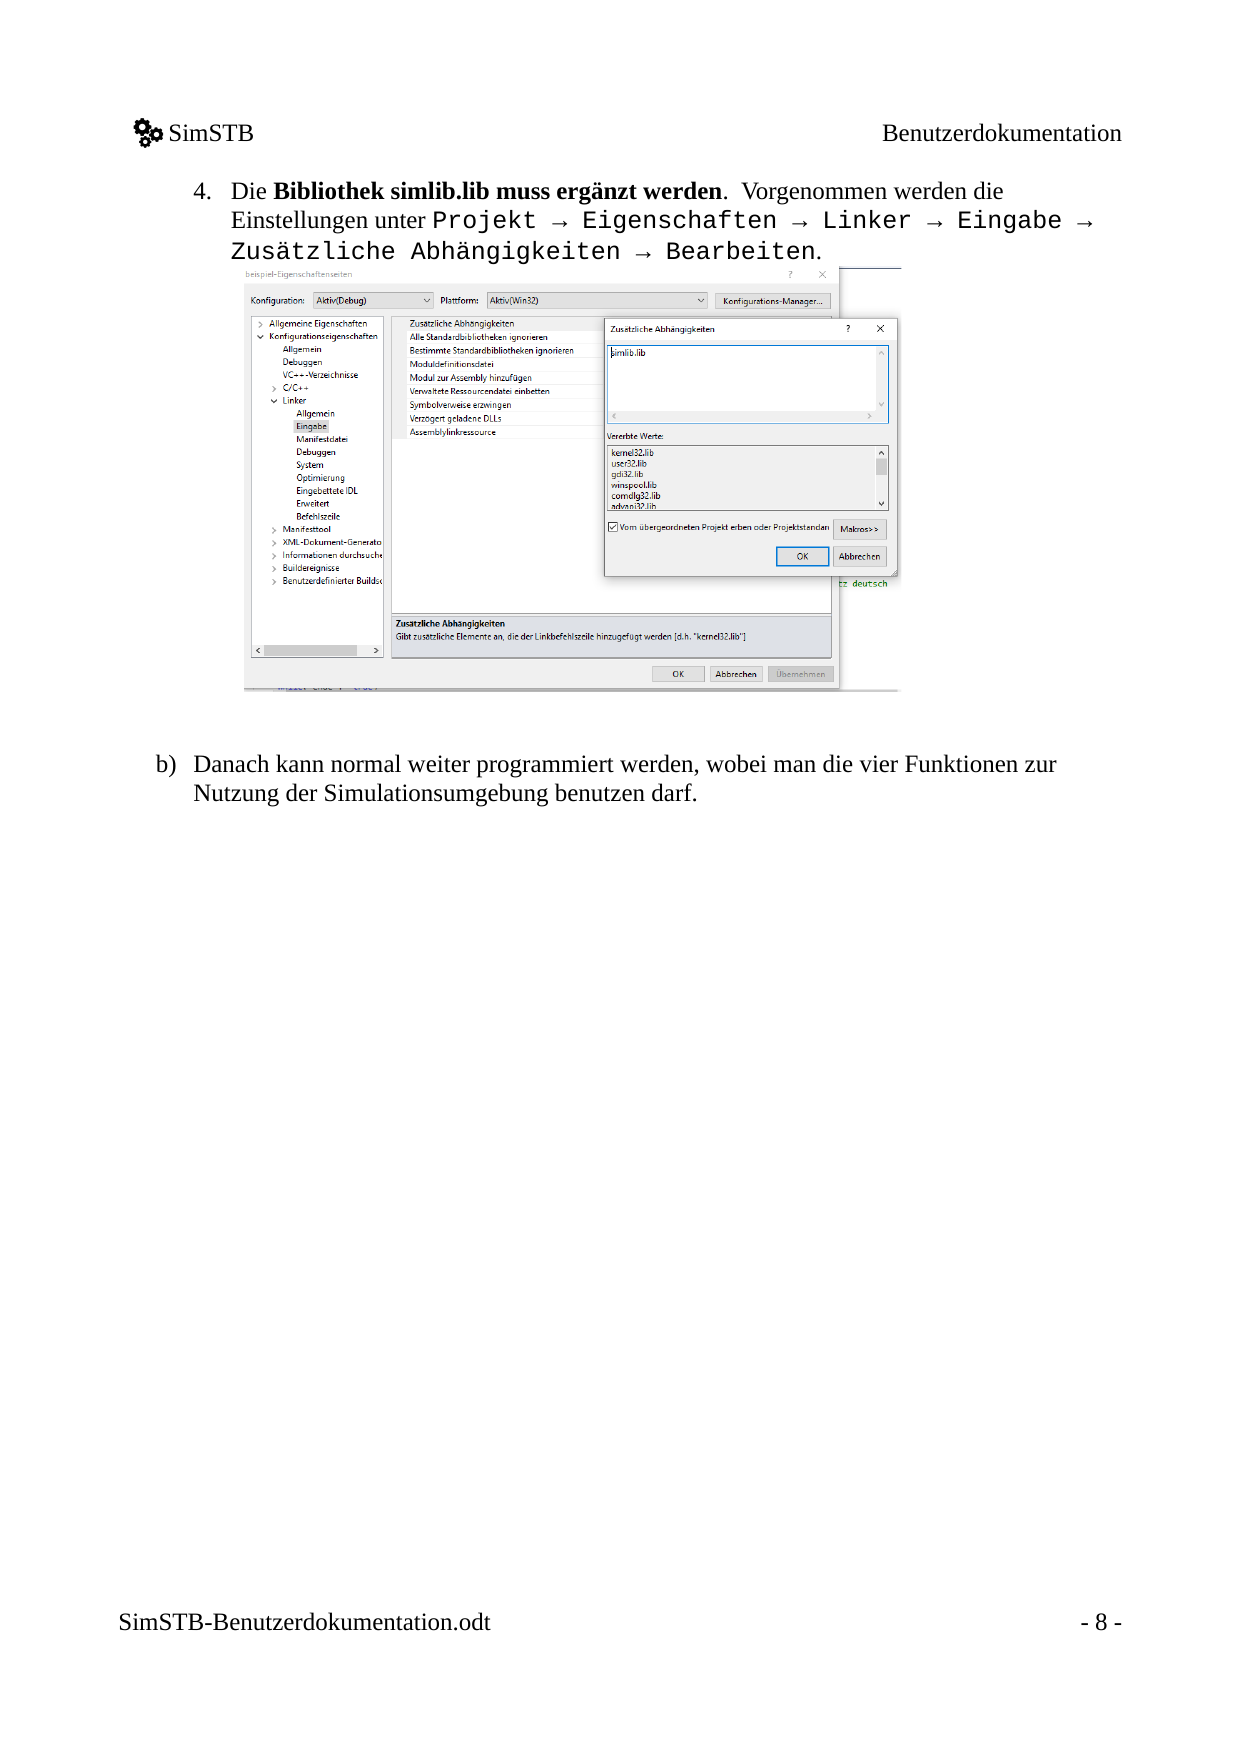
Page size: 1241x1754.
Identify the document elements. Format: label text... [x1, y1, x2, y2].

list Danach kann normal weiter programmiert werden, wobei man die vier Funktionen zur Nutzung der Simulationsumgebung benutzen darf. [156, 749, 1122, 806]
picture [133, 118, 164, 148]
list Die Bibliothek simlib.lib muss ergänzt werden. Vorgenommen werden die Einstellungen unter Projekt → Eigenschaften → Linker → Eingabe → Zusätzliche Abhängigkeiten → Bearbeiten. [193, 176, 1122, 267]
picture [244, 266, 902, 692]
